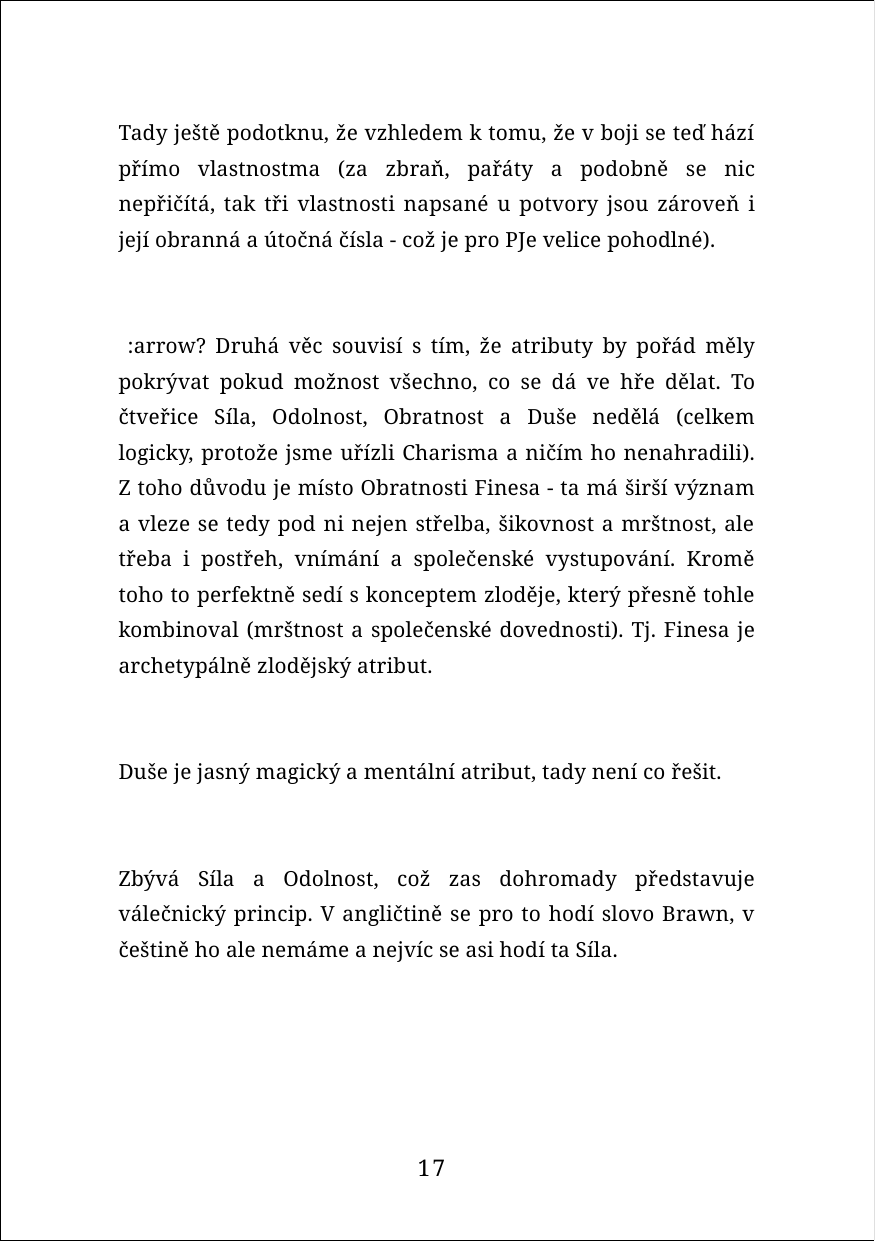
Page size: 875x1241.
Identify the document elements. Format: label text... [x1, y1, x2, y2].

text :arrow? Druhá věc souvisí s tím, že atributy by pořád měly pokrývat pokud možnost všechno, co se dá ve hře dělat. To čtveřice Síla, Odolnost, Obratnost a Duše nedělá (celkem logicky, protože jsme uřízli Charisma a ničím ho nenahradili). Z toho důvodu je místo Obratnosti Finesa - ta má širší význam a vleze se tedy pod ni nejen střelba, šikovnost a mrštnost, ale třeba i postřeh, vnímání a společenské vystupování. Kromě toho to perfektně sedí s konceptem zloděje, který přesně tohle kombinoval (mrštnost a společenské dovednosti). Tj. Finesa je archetypálně zlodějský atribut. [118, 331, 756, 679]
text Zbývá Síla a Odolnost, což zas dohromady představuje válečnický princip. V angličtině se pro to hodí slovo Brawn, v češtině ho ale nemáme a nejvíc se asi hodí ta Síla. [118, 864, 756, 963]
text Tady ještě podotknu, že vzhledem k tomu, že v boji se teď hází přímo vlastnostma (za zbraň, pařáty a podobně se nic nepřičítá, tak tři vlastnosti napsané u potvory jsou zároveň i její obranná a útočná čísla - což je pro PJe velice pohodlné). [118, 118, 756, 253]
text Duše je jasný magický a mentální atribut, tady není co řešit. [118, 757, 756, 786]
